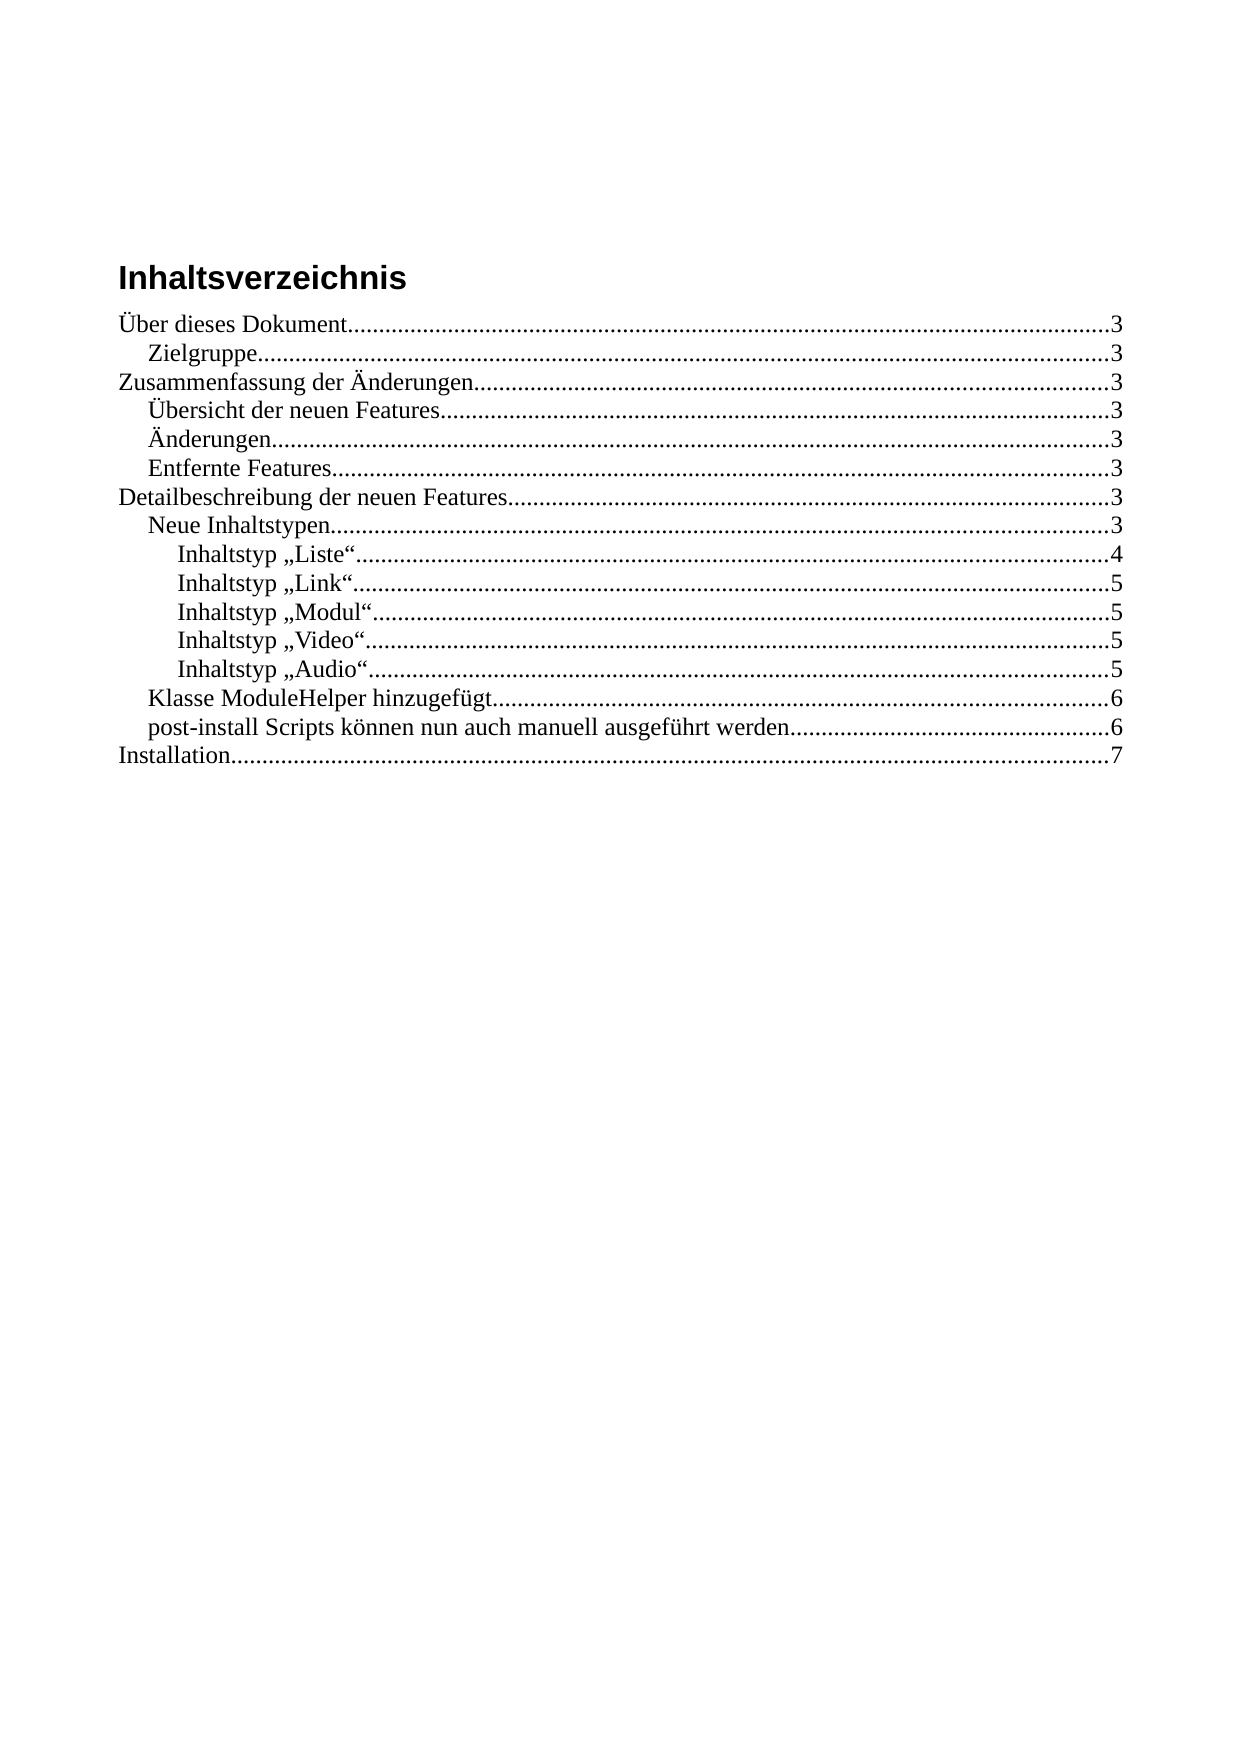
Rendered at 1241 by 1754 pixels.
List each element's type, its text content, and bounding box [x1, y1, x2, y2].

text Detailbeschreibung der neuen Features 3 [118, 482, 1123, 510]
text Übersicht der neuen Features 3 [148, 395, 1123, 424]
text Zielgruppe 3 [148, 338, 1123, 367]
text Inhaltstyp „Link“ 5 [177, 568, 1123, 597]
text Inhaltstyp „Video“ 5 [177, 625, 1123, 654]
subtitle Inhaltsverzeichnis [118, 258, 1123, 297]
text Über dieses Dokument 3 [118, 309, 1123, 338]
text Inhaltstyp „Liste“ 4 [177, 539, 1123, 568]
text Entfernte Features 3 [148, 453, 1123, 482]
text post-install Scripts können nun auch manuell ausgeführt werden 6 [148, 712, 1123, 740]
text Zusammenfassung der Änderungen 3 [118, 367, 1123, 395]
text Installation 7 [118, 740, 1123, 769]
text Klasse ModuleHelper hinzugefügt 6 [148, 683, 1123, 712]
text Inhaltstyp „Audio“ 5 [177, 654, 1123, 683]
text Inhaltstyp „Modul“ 5 [177, 597, 1123, 625]
text Neue Inhaltstypen 3 [148, 510, 1123, 539]
text Änderungen 3 [148, 424, 1123, 453]
